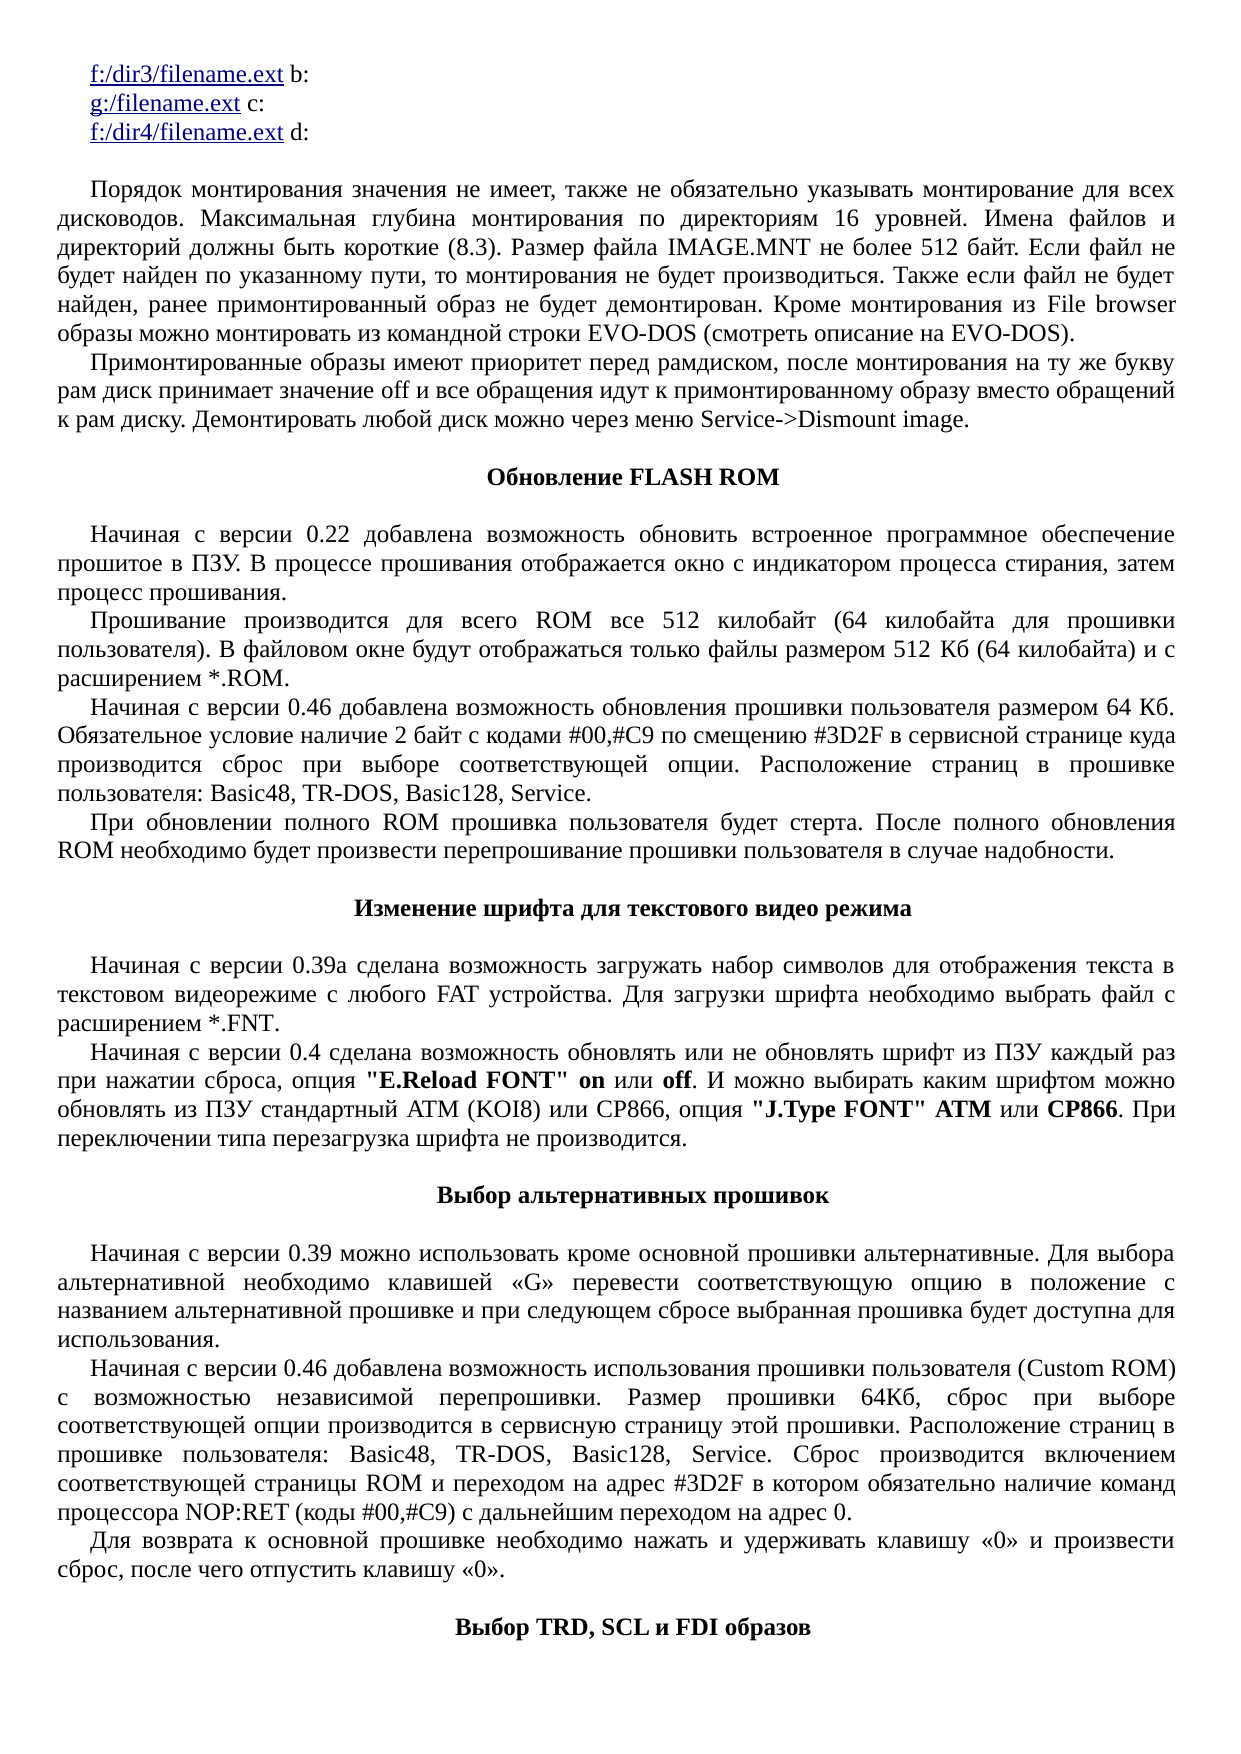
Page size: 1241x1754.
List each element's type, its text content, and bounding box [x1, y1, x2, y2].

text Начиная с версии 0.46 добавлена возможность использования прошивки пользователя (Custom ROM) с возможностью независимой перепрошивки. Размер прошивки 64Кб, сброс при выборе соответствующей опции производится в сервисную страницу этой прошивки. Расположение страниц в прошивке пользователя: Basic48, TR-DOS, Basic128, Service. Сброс производится включением соответствующей страницы ROM и переходом на адрес #3D2F в котором обязательно наличие команд процессора NOP:RET (коды #00,#C9) с дальнейшим переходом на адрес 0. [57, 1353, 1176, 1526]
text Выбор альтернативных прошивок [57, 1181, 1176, 1209]
text Порядок монтирования значения не имеет, также не обязательно указывать монтирование для всех дисководов. Максимальная глубина монтирования по директориям 16 уровней. Имена файлов и директорий должны быть короткие (8.3). Размер файла IMAGE.MNT не более 512 байт. Если файл не будет найден по указанному пути, то монтирования не будет производиться. Также если файл не будет найден, ранее примонтированный образ не будет демонтирован. Кроме монтирования из File browser образы можно монтировать из командной строки EVO-DOS (смотреть описание на EVO-DOS). [57, 174, 1176, 347]
text Обновление FLASH ROM [57, 462, 1176, 491]
text Начиная с версии 0.22 добавлена возможность обновить встроенное программное обеспечение прошитое в ПЗУ. В процессе прошивания отображается окно с индикатором процесса стирания, затем процесс прошивания. [57, 519, 1176, 606]
text Начиная с версии 0.39 можно использовать кроме основной прошивки альтернативные. Для выбора альтернативной необходимо клавишей «G» перевести соответствующую опцию в положение с названием альтернативной прошивке и при следующем сбросе выбранная прошивка будет доступна для использования. [57, 1238, 1176, 1353]
text f:/dir3/filename.ext b: [57, 59, 1176, 88]
text g:/filename.ext c: [57, 88, 1176, 117]
text Начиная с версии 0.4 сделана возможность обновлять или не обновлять шрифт из ПЗУ каждый раз при нажатии сброса, опция "E.Reload FONT" on или off. И можно выбирать каким шрифтом можно обновлять из ПЗУ стандартный ATM (KOI8) или CP866, опция "J.Type FONT" ATM или CP866. При переключении типа перезагрузка шрифта не производится. [57, 1037, 1176, 1152]
text Примонтированные образы имеют приоритет перед рамдиском, после монтирования на ту же букву рам диск принимает значение off и все обращения идут к примонтированному образу вместо обращений к рам диску. Демонтировать любой диск можно через меню Service->Dismount image. [57, 347, 1176, 433]
text f:/dir4/filename.ext d: [57, 117, 1176, 146]
text Выбор TRD, SCL и FDI образов [57, 1612, 1176, 1641]
text Начиная с версии 0.46 добавлена возможность обновления прошивки пользователя размером 64 Кб. Обязательное условие наличие 2 байт с кодами #00,#C9 по смещению #3D2F в сервисной странице куда производится сброс при выборе соответствующей опции. Расположение страниц в прошивке пользователя: Basic48, TR-DOS, Basic128, Service. [57, 692, 1176, 807]
text Изменение шрифта для текстового видео режима [57, 893, 1176, 922]
text Для возврата к основной прошивке необходимо нажать и удерживать клавишу «0» и произвести сброс, после чего отпустить клавишу «0». [57, 1526, 1176, 1583]
text При обновлении полного ROM прошивка пользователя будет стерта. После полного обновления ROM необходимо будет произвести перепрошивание прошивки пользователя в случае надобности. [57, 807, 1176, 864]
text Прошивание производится для всего ROM все 512 килобайт (64 килобайта для прошивки пользователя). В файловом окне будут отображаться только файлы размером 512 Кб (64 килобайта) и с расширением *.ROM. [57, 606, 1176, 692]
text Начиная с версии 0.39а сделана возможность загружать набор символов для отображения текста в текстовом видеорежиме с любого FAT устройства. Для загрузки шрифта необходимо выбрать файл с расширением *.FNT. [57, 951, 1176, 1037]
